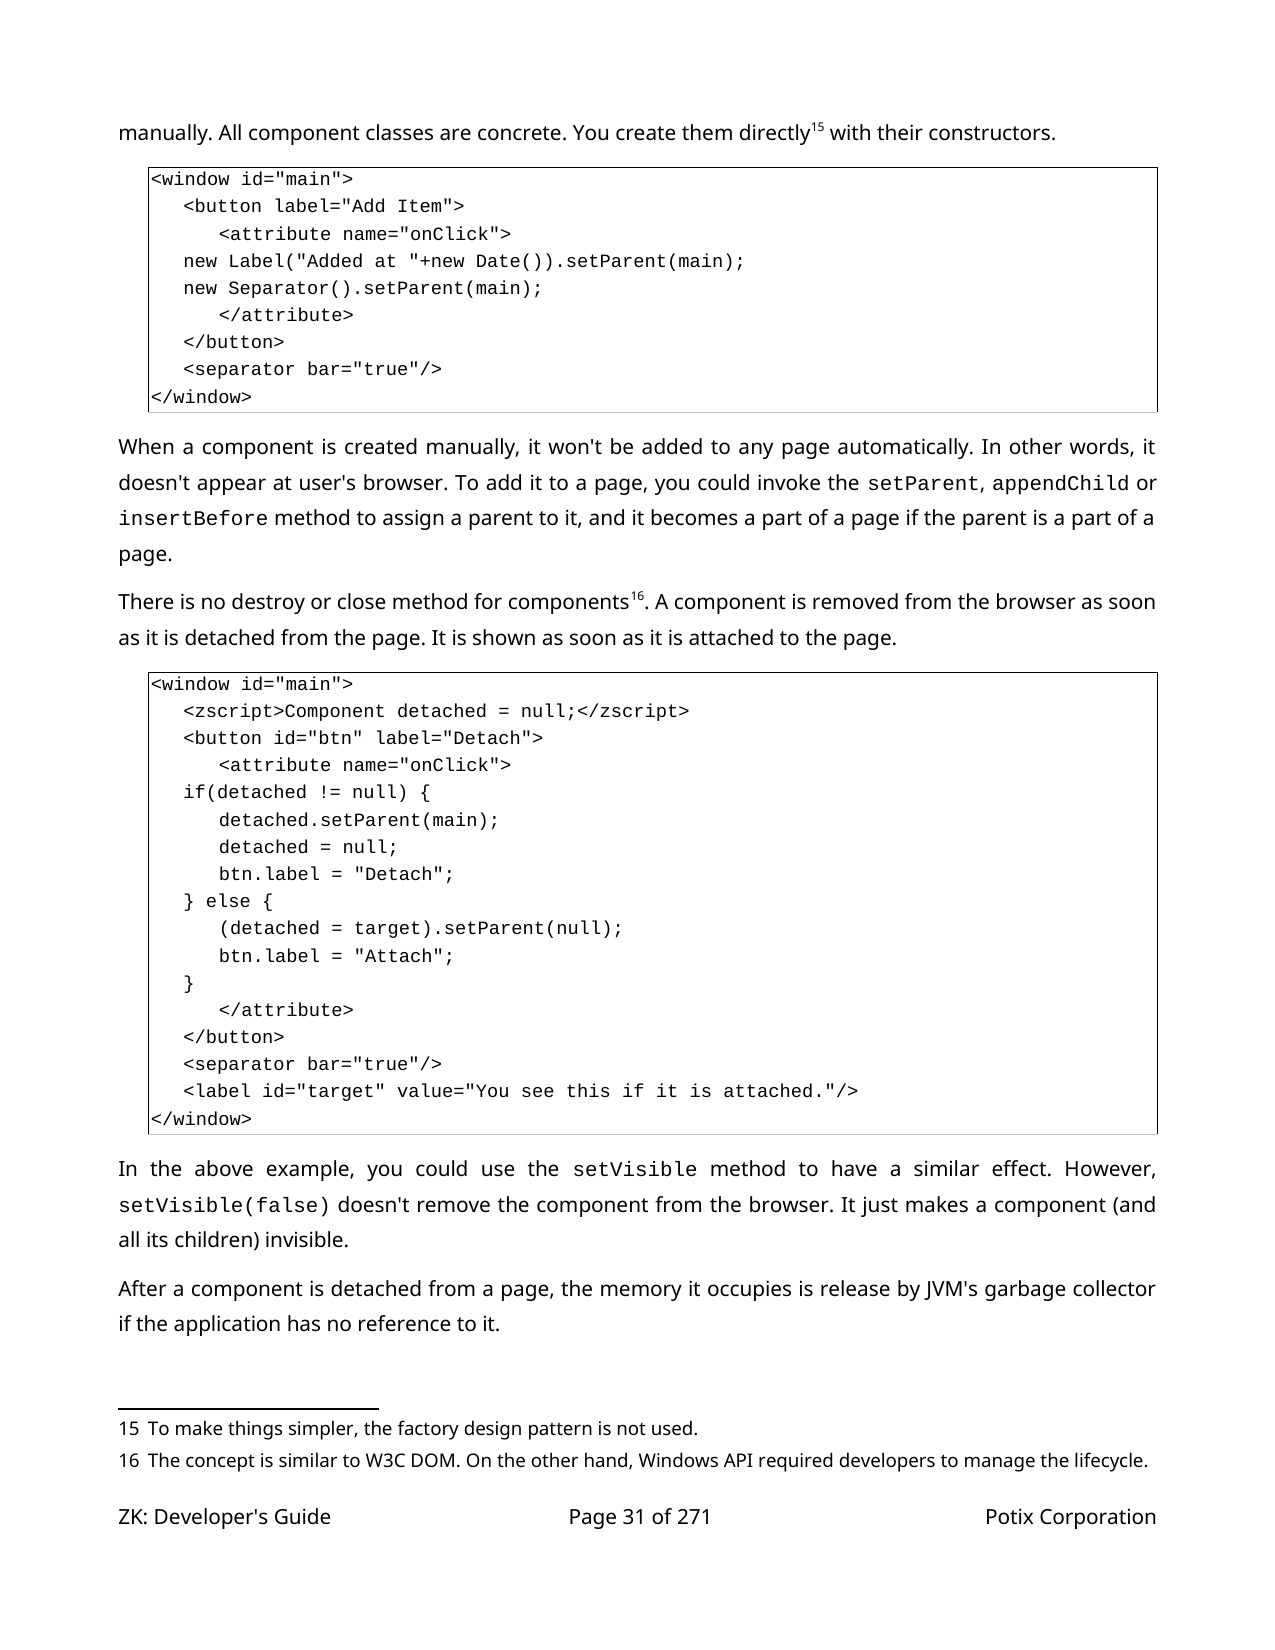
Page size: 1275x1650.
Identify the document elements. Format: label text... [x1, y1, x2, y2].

text <label id="target" value="You see this if it is attached."/> [149, 1079, 1157, 1104]
text </attribute> [149, 303, 1157, 327]
text } else { [149, 889, 1157, 913]
text manually. All component classes are concrete. You create them directly with their constructors. [118, 118, 1157, 146]
text btn.label = "Detach"; [149, 862, 1157, 886]
text </window> [149, 384, 1157, 412]
text There is no destroy or close method for components. A component is removed from the browser as soon as it is detached from the page. It is shown as soon as it is attached to the page. [118, 587, 1157, 651]
text The concept is similar to W3C DOM. On the other hand, Windows API required developers to manage the lifecycle. [118, 1447, 1157, 1473]
text <separator bar="true"/> [149, 357, 1157, 382]
text <button label="Add Item"> [149, 194, 1157, 218]
text After a component is detached from a page, the memory it occupies is release by JVM's garbage collector if the application has no reference to it. [118, 1274, 1157, 1338]
text </attribute> [149, 998, 1157, 1022]
text </window> [149, 1107, 1157, 1134]
text <zscript>Component detached = null;</zscript> [149, 699, 1157, 723]
text </button> [149, 330, 1157, 354]
text <window id="main"> [149, 673, 1157, 696]
text (detached = target).setParent(null); [149, 916, 1157, 941]
text <window id="main"> [149, 168, 1157, 191]
text To make things simpler, the factory design pattern is not used. [118, 1416, 1157, 1441]
text new Label("Added at "+new Date()).setParent(main); [149, 248, 1157, 273]
text <attribute name="onClick"> [149, 753, 1157, 777]
text detached = null; [149, 835, 1157, 859]
text new Separator().setParent(main); [149, 276, 1157, 300]
text <separator bar="true"/> [149, 1052, 1157, 1076]
text In the above example, you could use the setVisible method to have a similar effect. However, setVisible(false) doesn't remove the component from the browser. It just makes a component (and all its children) invisible. [118, 1154, 1157, 1254]
text if(detached != null) { [149, 780, 1157, 804]
text } [149, 971, 1157, 995]
text </button> [149, 1025, 1157, 1049]
text detached.setParent(main); [149, 807, 1157, 832]
text <button id="btn" label="Detach"> [149, 726, 1157, 750]
text When a component is created manually, it won't be added to any page automatically. In other words, it doesn't appear at user's browser. To add it to a page, you could invoke the setParent, appendChild or insertBefore method to assign a parent to it, and it becomes a part of a page if the parent is a part of a page. [118, 432, 1157, 567]
text <attribute name="onClick"> [149, 221, 1157, 246]
text btn.label = "Attach"; [149, 943, 1157, 968]
